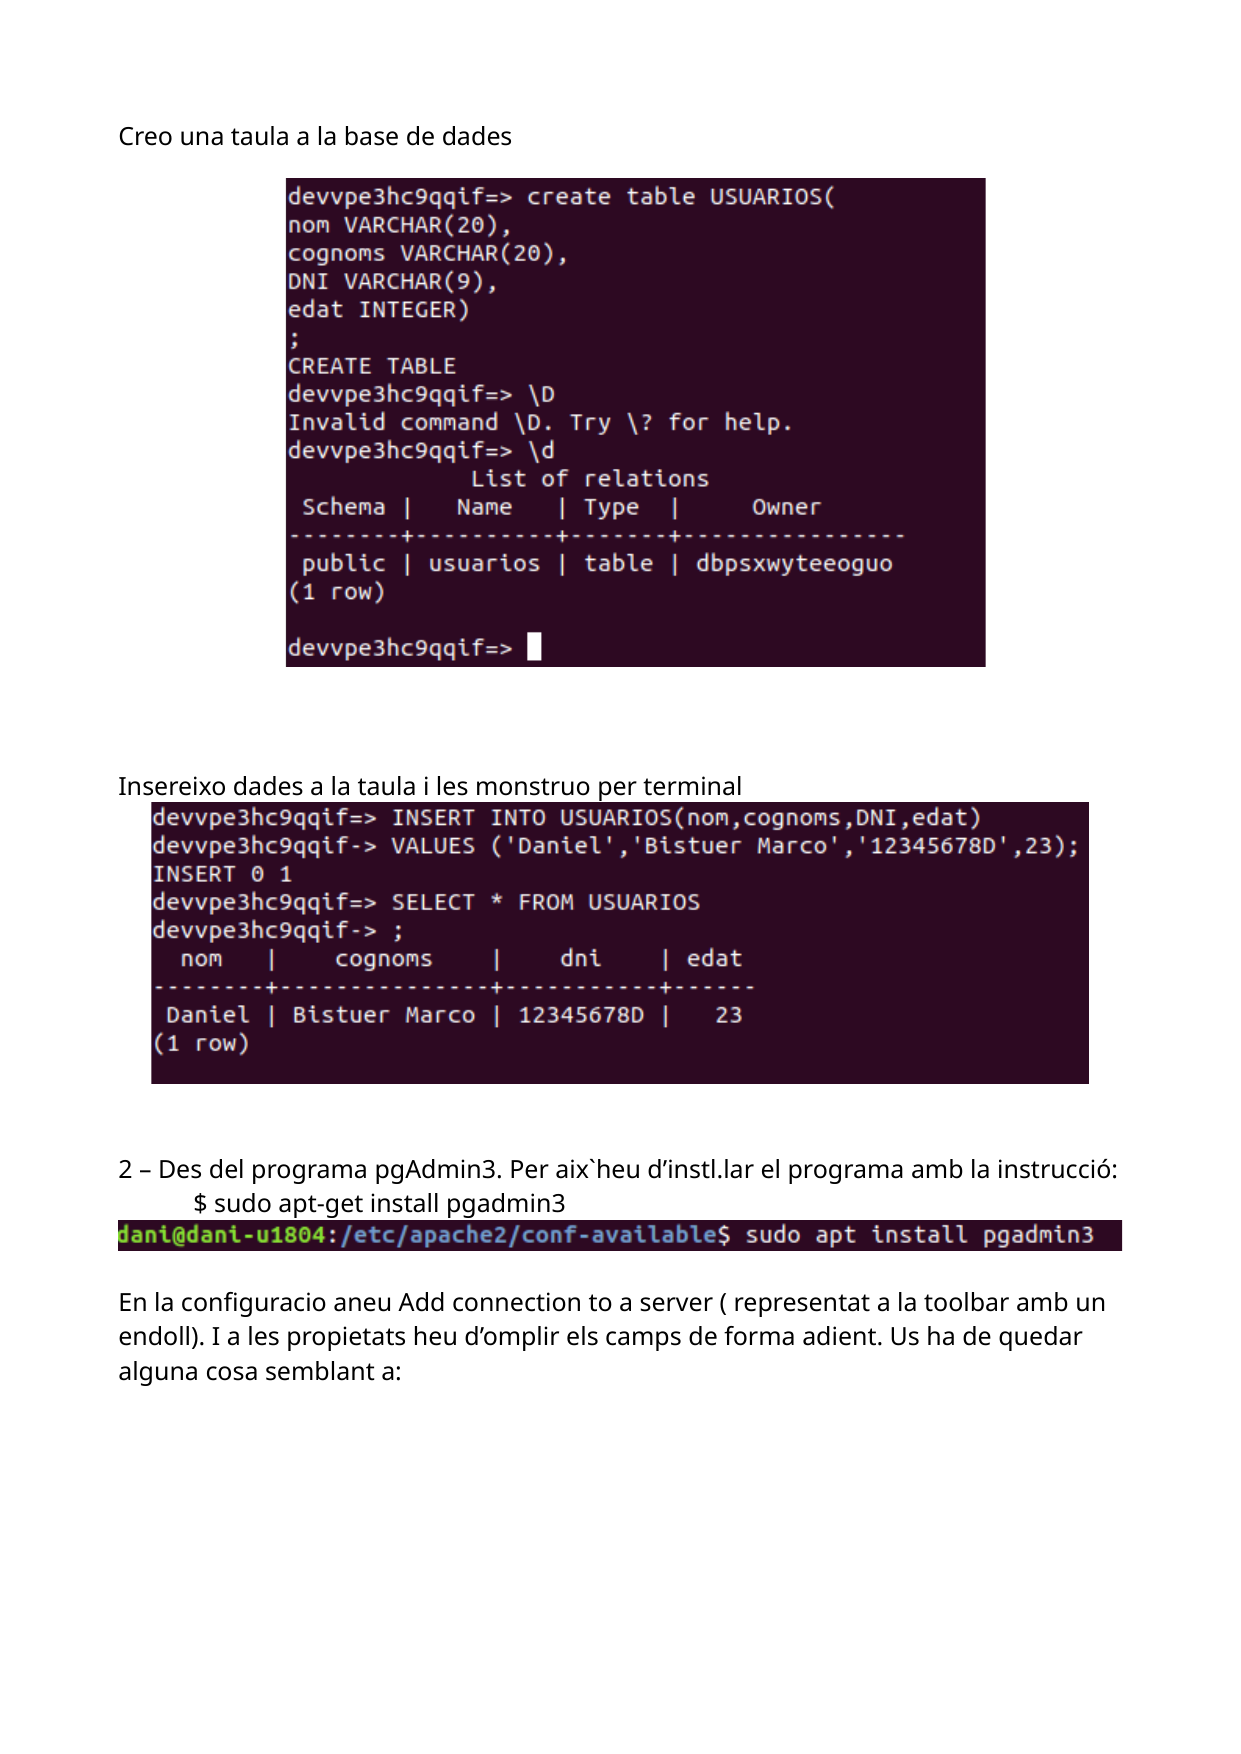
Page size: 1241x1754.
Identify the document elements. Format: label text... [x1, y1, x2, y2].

text En la configuracio aneu Add connection to a server ( representat a la toolbar amb un endoll). I a les propietats heu d’omplir els camps de forma adient. Us ha de quedar alguna cosa semblant a: [118, 1285, 1122, 1387]
picture [151, 802, 1089, 1084]
text $ sudo apt-get install pgadmin3 [118, 1186, 1122, 1220]
text Creo una taula a la base de dades [118, 118, 1122, 152]
text 2 – Des del programa pgAdmin3. Per aix`heu d’instl.lar el programa amb la instrucció: [118, 1152, 1122, 1186]
picture [285, 178, 986, 667]
picture [118, 1220, 1123, 1251]
text Insereixo dades a la taula i les monstruo per terminal [118, 768, 1122, 802]
